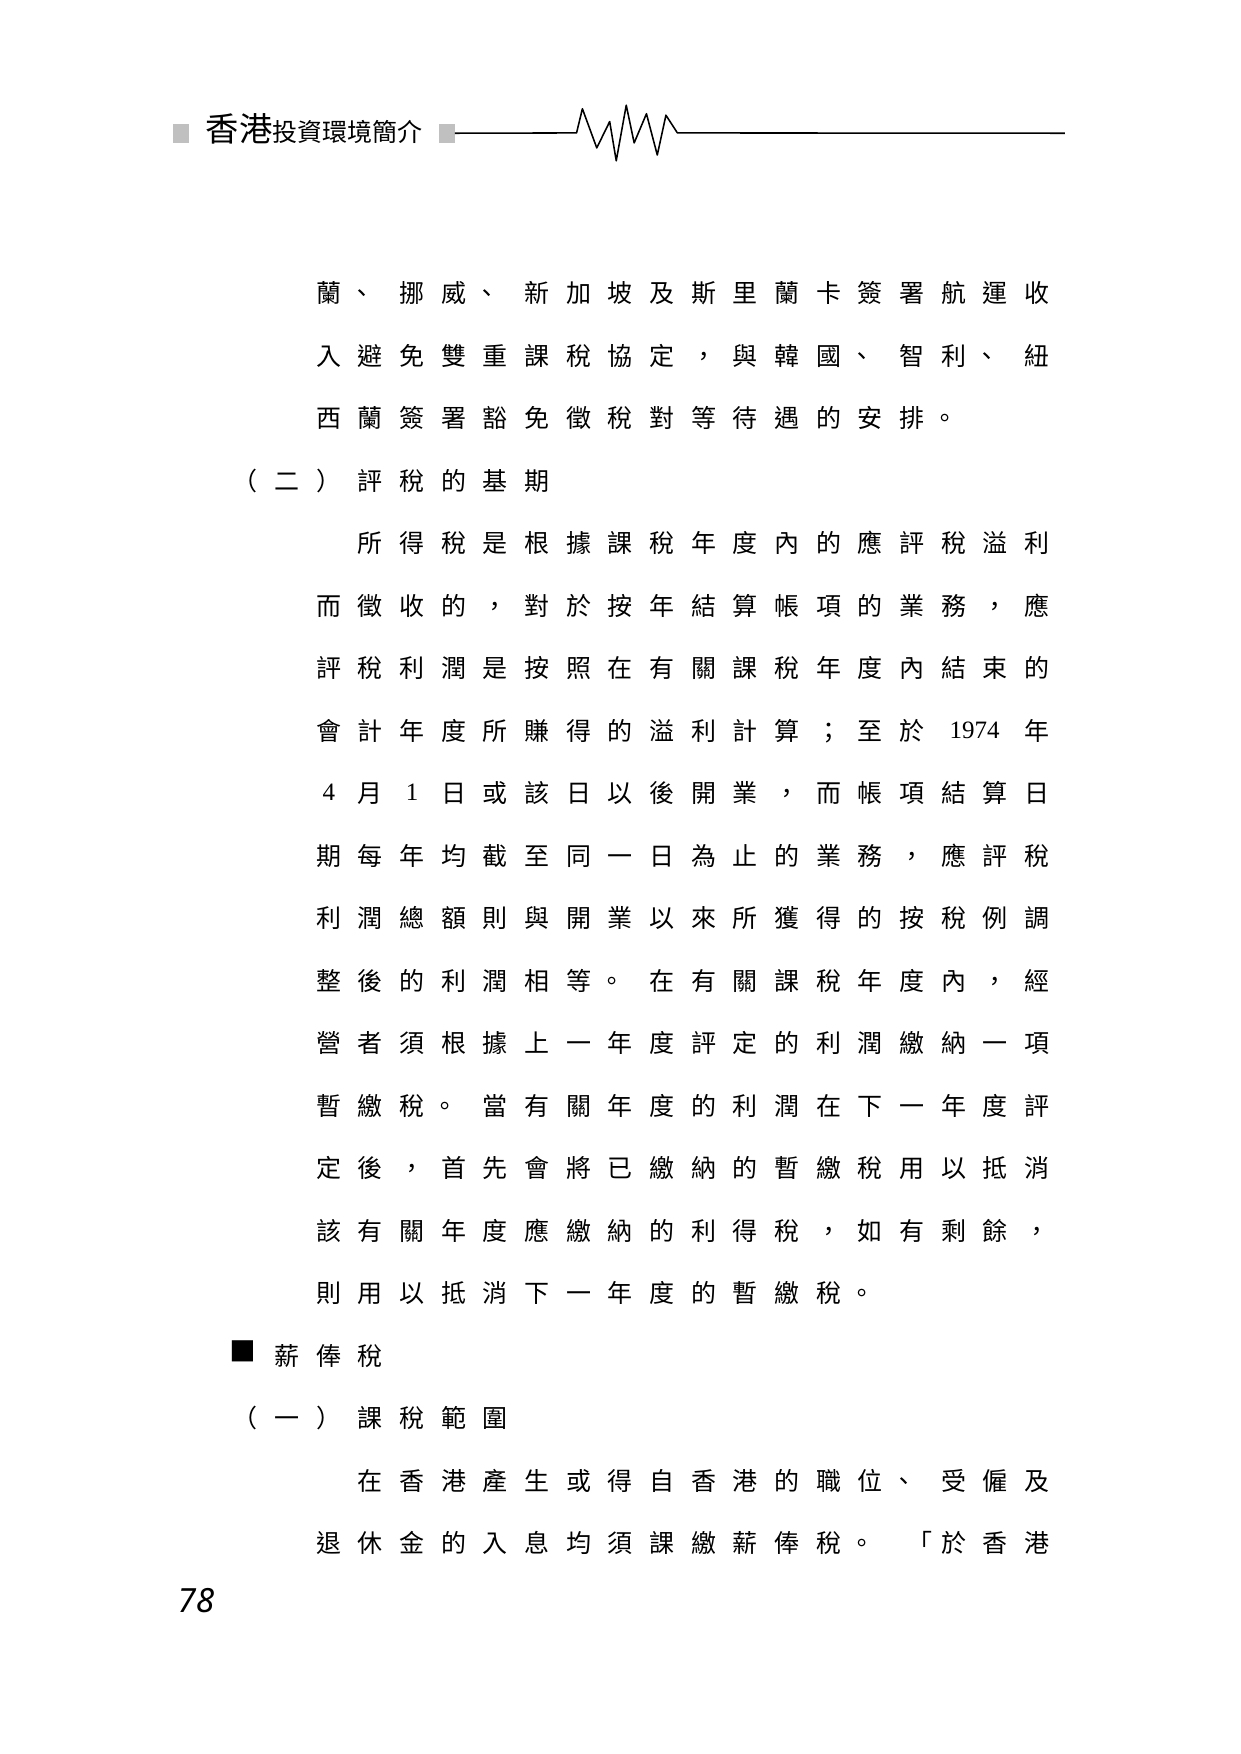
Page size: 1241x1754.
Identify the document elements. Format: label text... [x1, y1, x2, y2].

text （二）評稅的基期 [207, 438, 1058, 500]
text （一）課稅範圍 [207, 1375, 1058, 1438]
text 所得稅是根據課稅年度內的應評稅溢利而徵收的，對於按年結算帳項的業務，應評稅利潤是按照在有關課稅年度內結束的會計年度所賺得的溢利計算；至於1974年4月1日或該日以後開業，而帳項結算日期每年均截至同一日為止的業務，應評稅利潤總額則與開業以來所獲得的按稅例調整後的利潤相等。在有關課稅年度內，經營者須根據上一年度評定的利潤繳納一項暫繳稅。當有關年度的利潤在下一年度評定後，首先會將已繳納的暫繳稅用以抵消該有關年度應繳納的利得稅，如有剩餘，則用以抵消下一年度的暫繳稅。 [281, 500, 1058, 1313]
text 薪俸稅 [207, 1313, 1058, 1375]
text 在香港產生或得自香港的職位、受僱及退休金的入息均須課繳薪俸稅。「於香港 [281, 1438, 1058, 1563]
text 蘭、挪威、新加坡及斯里蘭卡簽署航運收入避免雙重課稅協定，與韓國、智利、紐西蘭簽署豁免徵稅對等待遇的安排。 [281, 250, 1058, 438]
